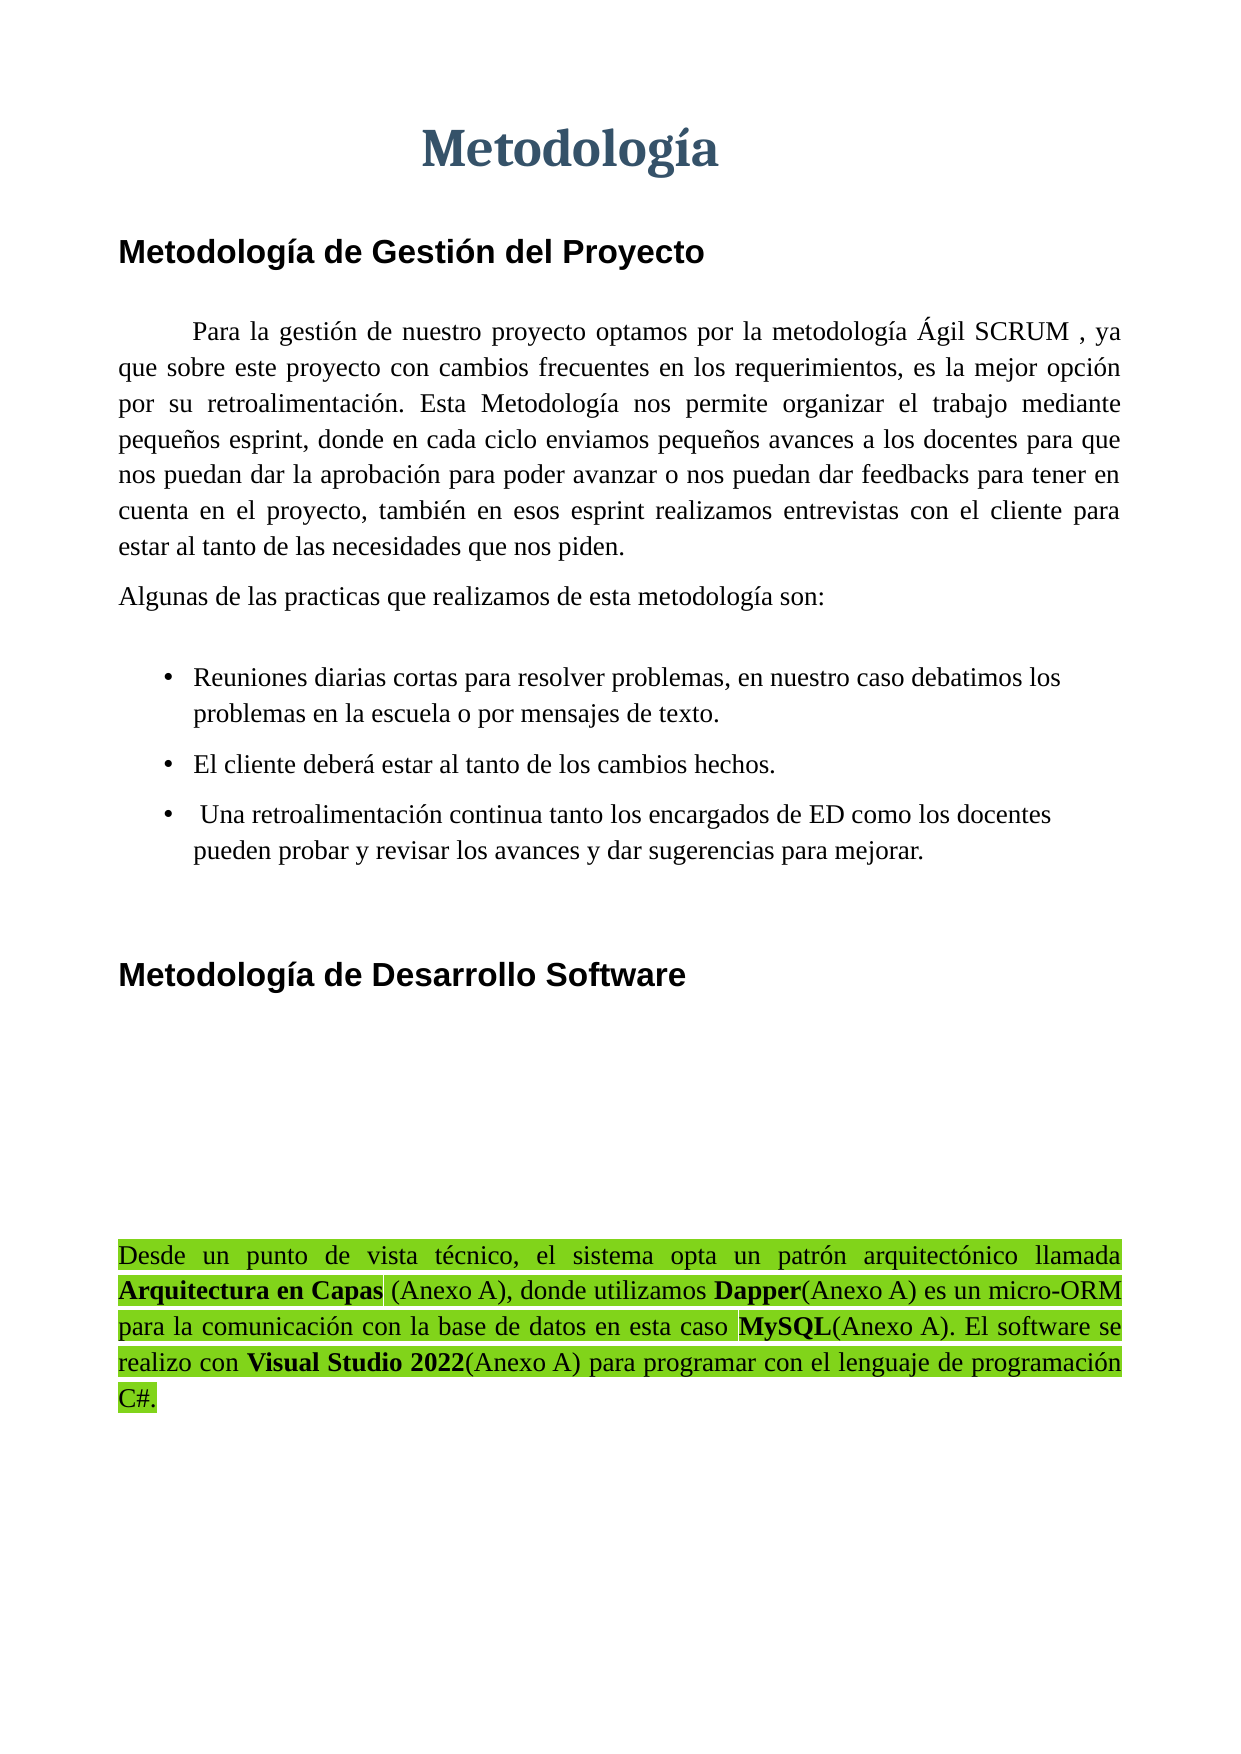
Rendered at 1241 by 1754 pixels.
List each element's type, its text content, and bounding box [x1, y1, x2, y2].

list Una retroalimentación continua tanto los encargados de ED como los docentes pueden probar y revisar los avances y dar sugerencias para mejorar. [164, 798, 1122, 865]
text Desde un punto de vista técnico, el sistema opta un patrón arquitectónico llamada Arquitectura en Capas (Anexo A), donde utilizamos Dapper(Anexo A) es un micro-ORM para la comunicación con la base de datos en esta caso MySQL(Anexo A). El software se realizo con Visual Studio 2022(Anexo A) para programar con el lenguaje de programación C#. [118, 1239, 1122, 1413]
list El cliente deberá estar al tanto de los cambios hechos. [164, 748, 1122, 779]
list Reuniones diarias cortas para resolver problemas, en nuestro caso debatimos los problemas en la escuela o por mensajes de texto. [164, 662, 1122, 728]
subtitle Metodología de Gestión del Proyecto [118, 232, 1122, 271]
subtitle Metodología de Desarrollo Software [118, 956, 1122, 994]
text Para la gestión de nuestro proyecto optamos por la metodología Ágil SCRUM , ya que sobre este proyecto con cambios frecuentes en los requerimientos, es la mejor opción por su retroalimentación. Esta Metodología nos permite organizar el trabajo mediante pequeños esprint, donde en cada ciclo enviamos pequeños avances a los docentes para que nos puedan dar la aprobación para poder avanzar o nos puedan dar feedbacks para tener en cuenta en el proyecto, también en esos esprint realizamos entrevistas con el cliente para estar al tanto de las necesidades que nos piden. [118, 314, 1122, 561]
subtitle Metodología [118, 118, 1122, 180]
text Algunas de las practicas que realizamos de esta metodología son: [118, 580, 1122, 611]
